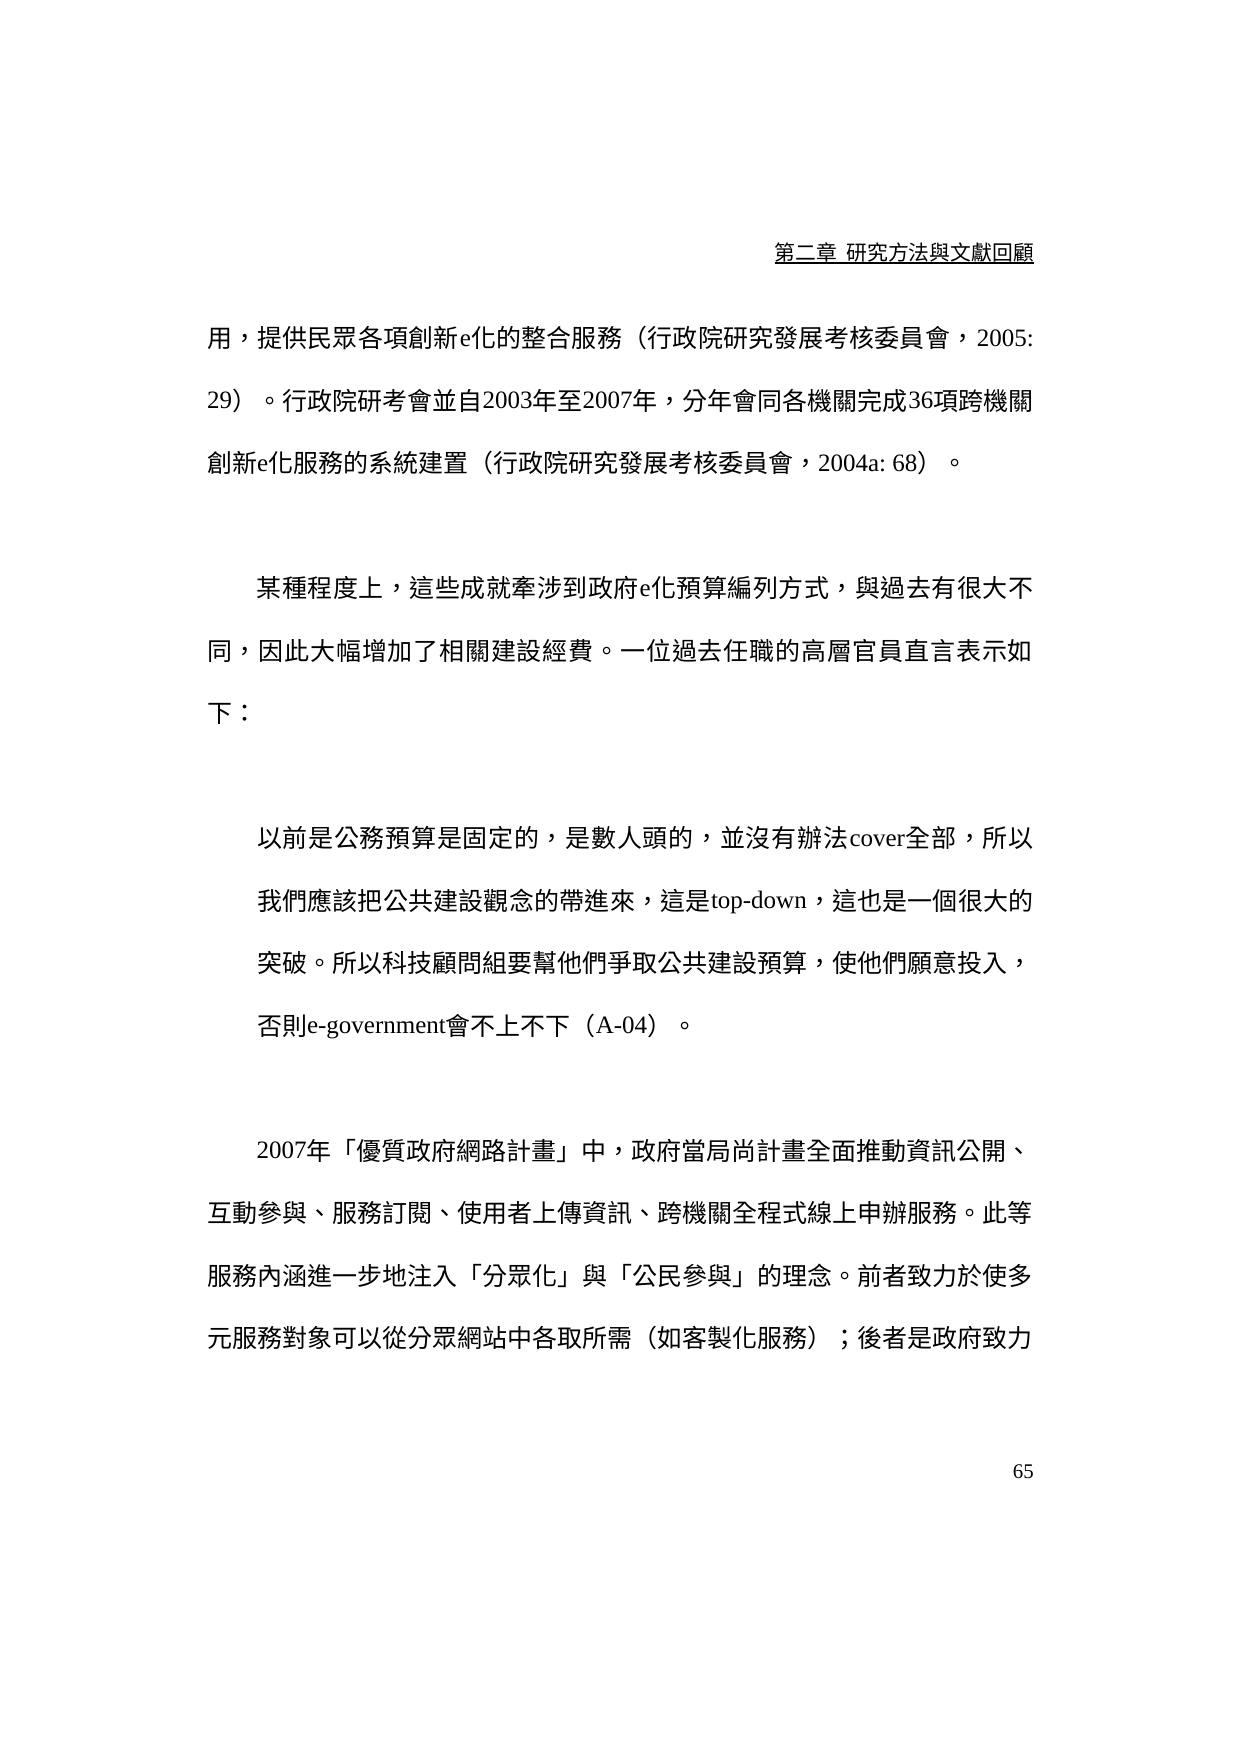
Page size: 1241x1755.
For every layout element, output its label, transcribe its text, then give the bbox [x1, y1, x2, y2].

text 某種程度上，這些成就牽涉到政府e化預算編列方式，與過去有很大不同，因此大幅增加了相關建設經費。一位過去任職的高層官員直言表示如下： [207, 545, 1033, 733]
text 用，提供民眾各項創新e化的整合服務（行政院研究發展考核委員會，2005: 29）。行政院研考會並自2003年至2007年，分年會同各機關完成36項跨機關創新e化服務的系統建置（行政院研究發展考核委員會，2004a: 68）。 [207, 295, 1033, 483]
text 2007年「優質政府網路計畫」中，政府當局尚計畫全面推動資訊公開、互動參與、服務訂閱、使用者上傳資訊、跨機關全程式線上申辦服務。此等服務內涵進一步地注入「分眾化」與「公民參與」的理念。前者致力於使多元服務對象可以從分眾網站中各取所需（如客製化服務）；後者是政府致力 [207, 1108, 1033, 1358]
text 以前是公務預算是固定的，是數人頭的，並沒有辦法cover全部，所以我們應該把公共建設觀念的帶進來，這是top-down，這也是一個很大的突破。所以科技顧問組要幫他們爭取公共建設預算，使他們願意投入，否則e-government會不上不下（A-04）。 [257, 795, 1033, 1045]
